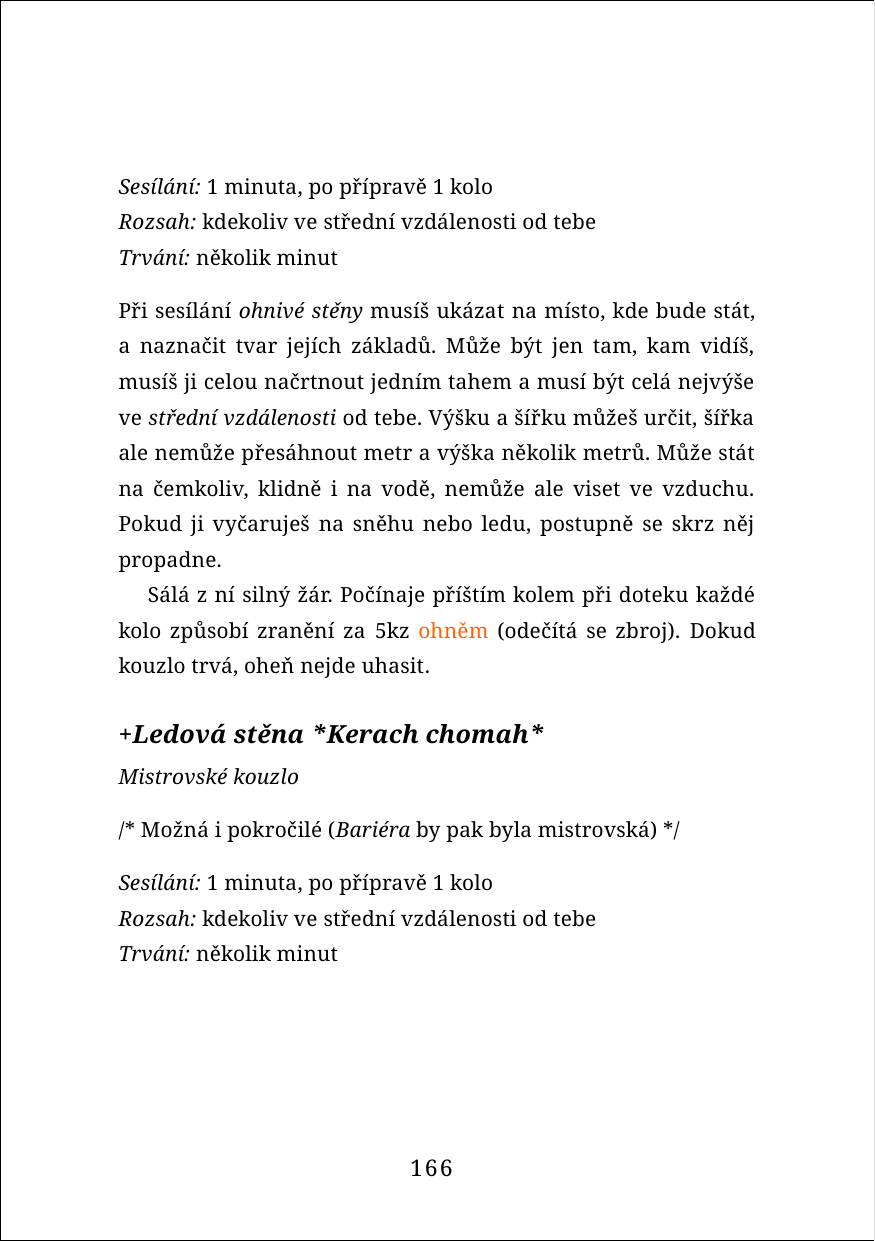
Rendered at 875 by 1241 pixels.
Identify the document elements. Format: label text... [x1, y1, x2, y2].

text Mistrovské kouzlo [118, 762, 756, 791]
subtitle +Ledová stěna *Kerach chomah* [118, 716, 756, 750]
text /* Možná i pokročilé (Bariéra by pak byla mistrovská) */ [118, 815, 756, 844]
text Sesílání: 1 minuta, po přípravě 1 kolo Rozsah: kdekoliv ve střední vzdálenosti od tebe Trvání: několik minut [118, 172, 756, 271]
text Při sesílání ohnivé stěny musíš ukázat na místo, kde bude stát, a naznačit tvar jejích základů. Může být jen tam, kam vidíš, musíš ji celou načrtnout jedním tahem a musí být celá nejvýše ve střední vzdálenosti od tebe. Výšku a šířku můžeš určit, šířka ale nemůže přesáhnout metr a výška několik metrů. Může stát na čemkoliv, klidně i na vodě, nemůže ale viset ve vzduchu. Pokud ji vyčaruješ na sněhu nebo ledu, postupně se skrz něj propadne. Sálá z ní silný žár. Počínaje příštím kolem při doteku každé kolo způsobí zranění za 5kz ohněm (odečítá se zbroj). Dokud kouzlo trvá, oheň nejde uhasit. [118, 296, 756, 680]
text Sesílání: 1 minuta, po přípravě 1 kolo Rozsah: kdekoliv ve střední vzdálenosti od tebe Trvání: několik minut [118, 868, 756, 968]
